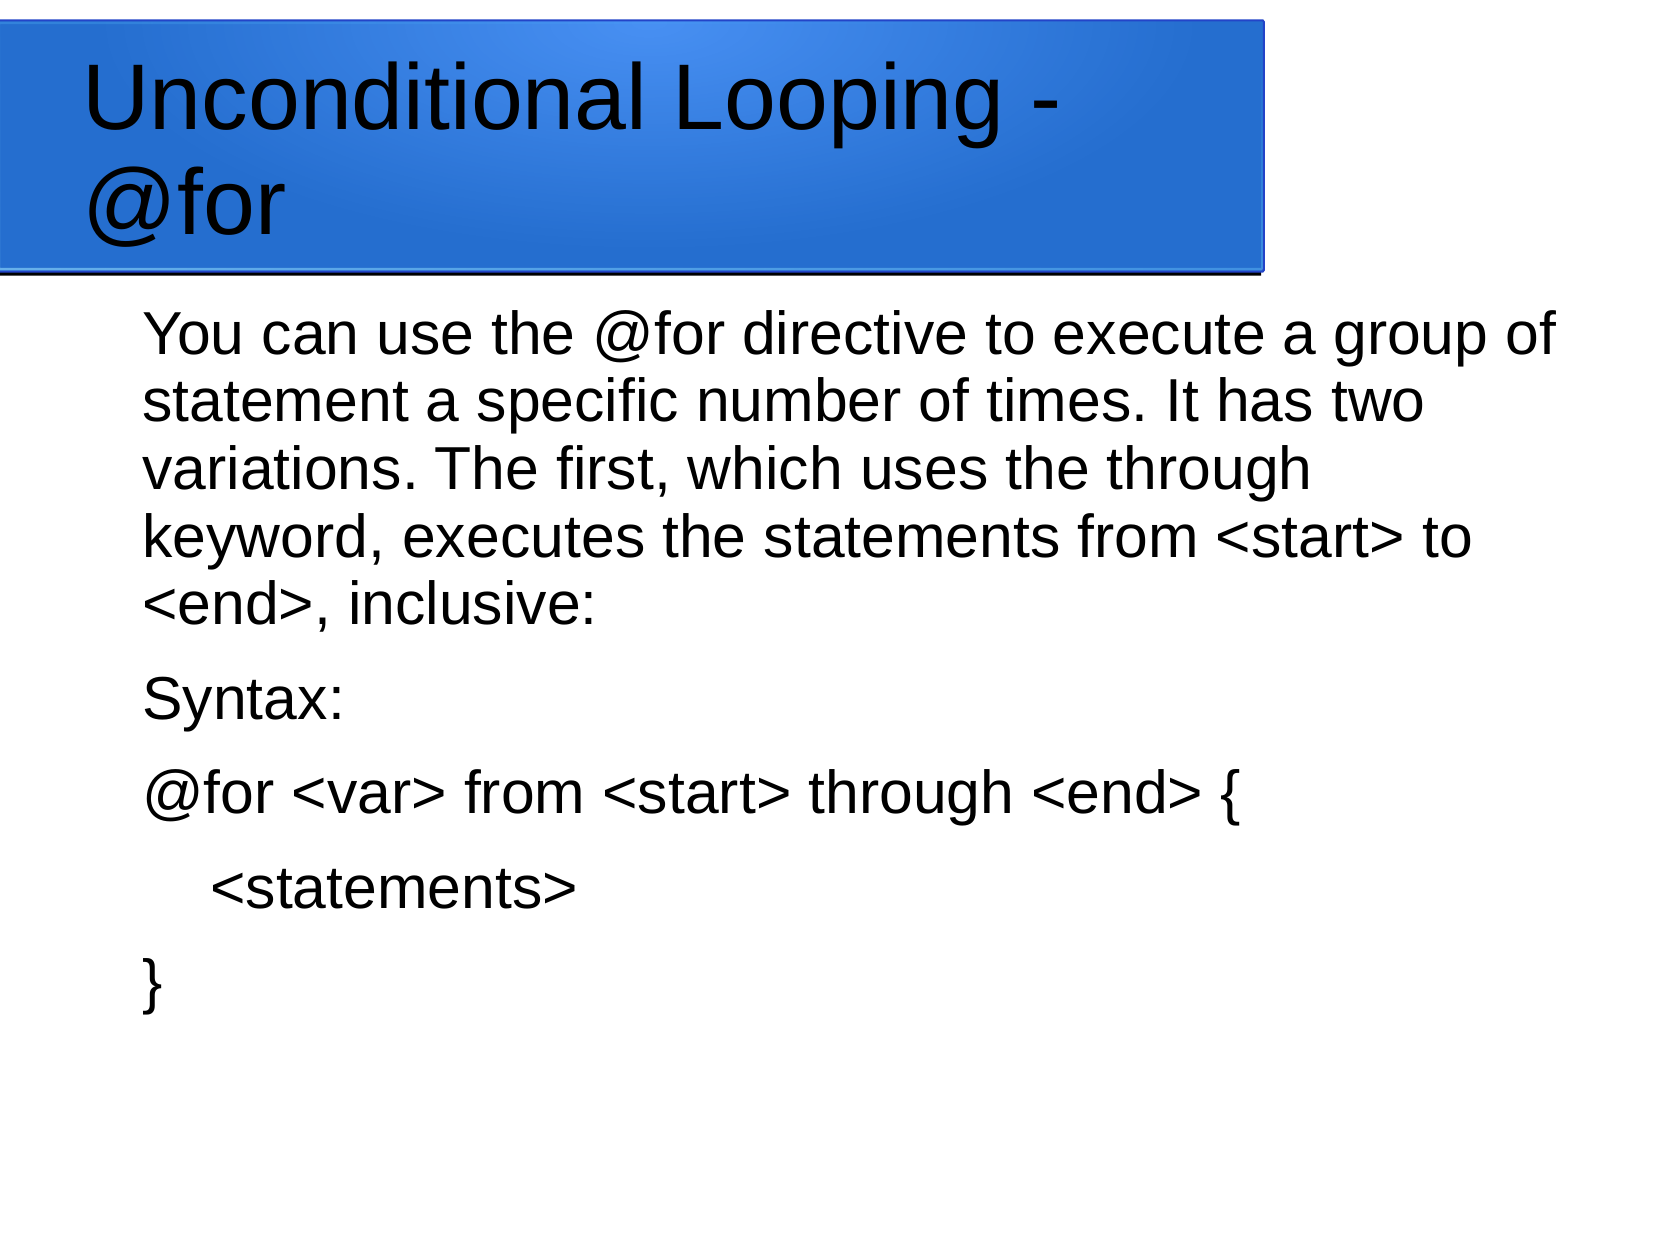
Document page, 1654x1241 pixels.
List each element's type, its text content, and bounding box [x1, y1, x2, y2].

list You can use the @for directive to execute a group of statement a specific number of times. It has two variations. The first, which uses the through keyword, executes the statements from <start> to <end>, inclusive: Syntax: @for <var> from <start> through <end> { <statements> } [82, 299, 1571, 1019]
title Unconditional Looping - @for [82, 0, 1235, 299]
